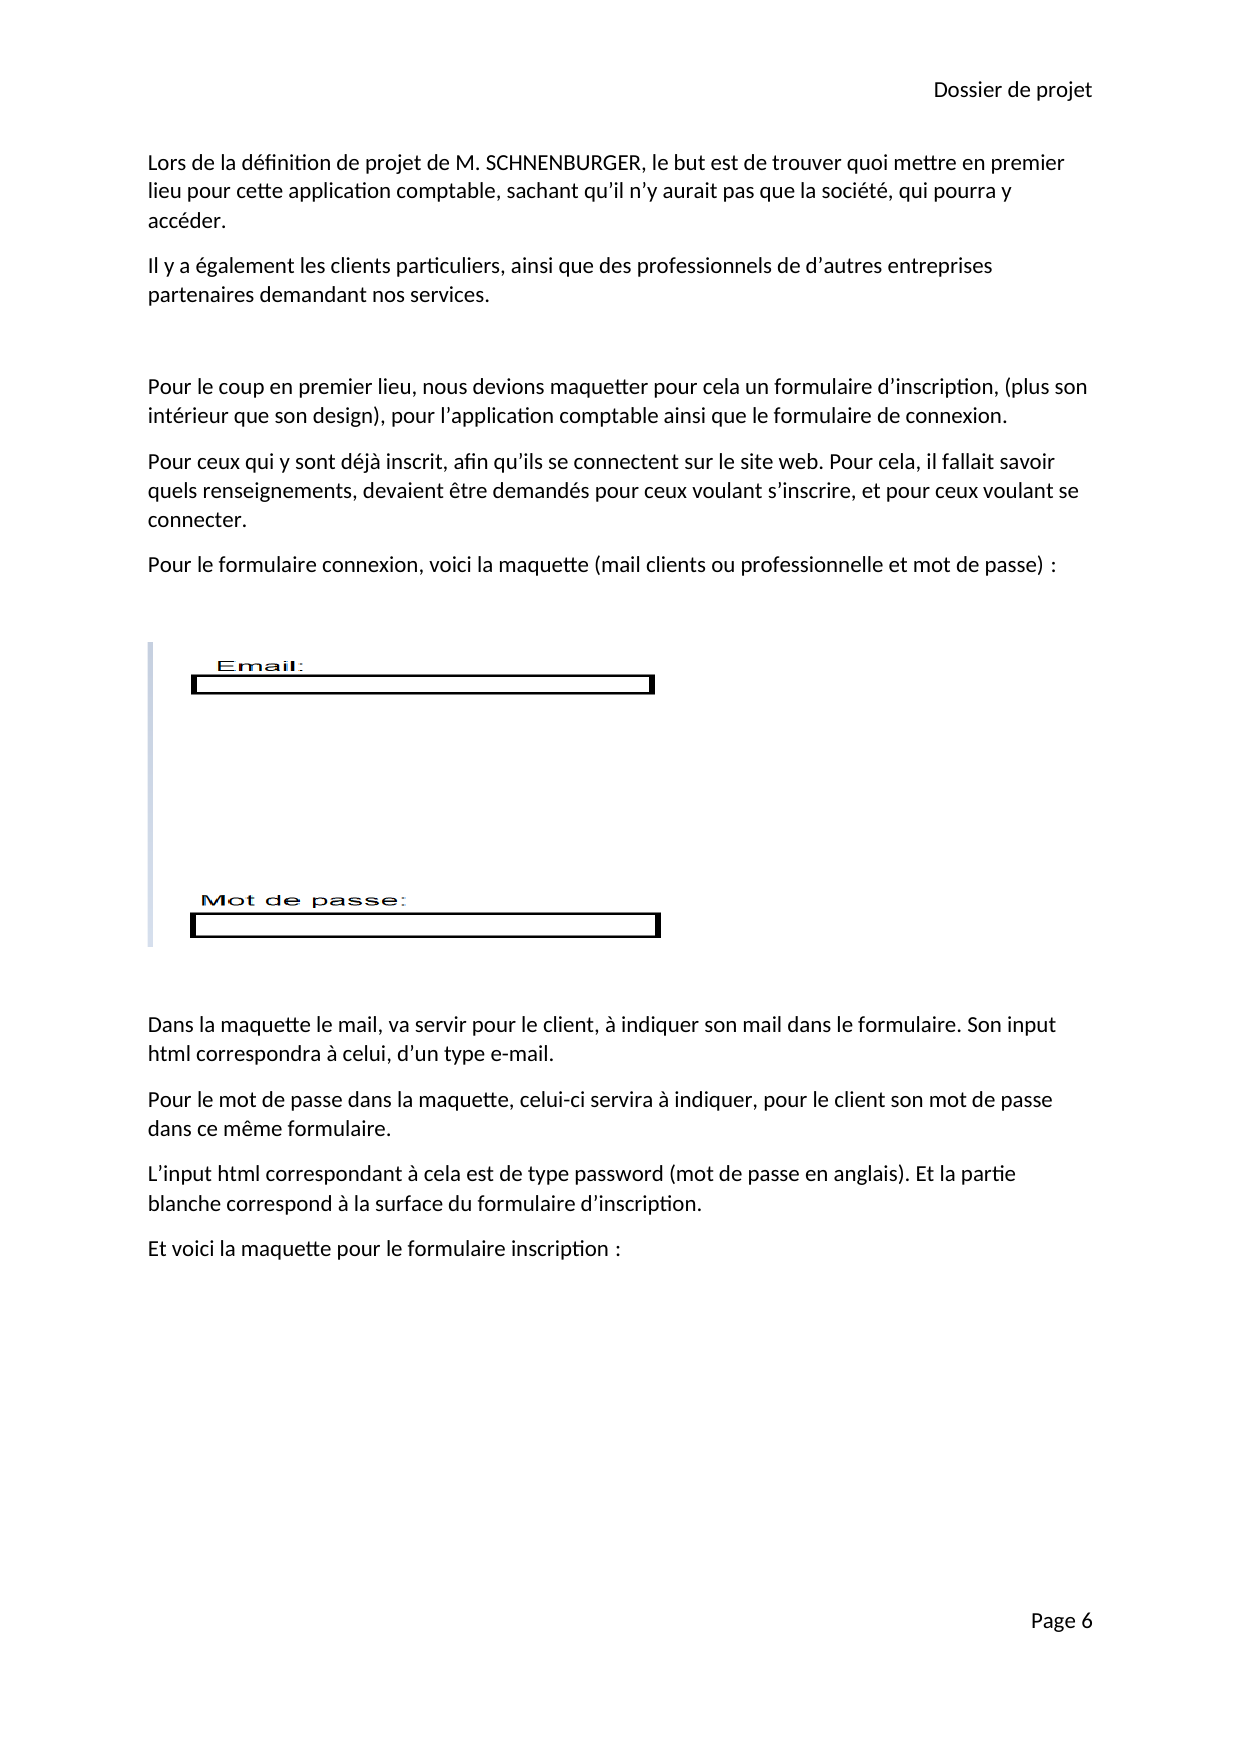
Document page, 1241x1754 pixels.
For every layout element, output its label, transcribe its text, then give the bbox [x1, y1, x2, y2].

text Pour le formulaire connexion, voici la maquette (mail clients ou professionnelle et mot de passe) : [148, 551, 1093, 579]
text Lors de la définition de projet de M. SCHNENBURGER, le but est de trouver quoi mettre en premier lieu pour cette application comptable, sachant qu’il n’y aurait pas que la société, qui pourra y accéder. [148, 148, 1093, 234]
text Pour le mot de passe dans la maquette, celui-ci servira à indiquer, pour le client son mot de passe dans ce même formulaire. [148, 1085, 1093, 1142]
text L’input html correspondant à cela est de type password (mot de passe en anglais). Et la partie blanche correspond à la surface du formulaire d’inscription. [148, 1159, 1093, 1217]
text Il y a également les clients particuliers, ainsi que des professionnels de d’autres entreprises partenaires demandant nos services. [148, 251, 1093, 308]
text Dans la maquette le mail, va servir pour le client, à indiquer son mail dans le formulaire. Son input html correspondra à celui, d’un type e-mail. [148, 1010, 1093, 1067]
text Et voici la maquette pour le formulaire inscription : [148, 1234, 1093, 1262]
text Pour ceux qui y sont déjà inscrit, afin qu’ils se connectent sur le site web. Pour cela, il fallait savoir quels renseignements, devaient être demandés pour ceux voulant s’inscrire, et pour ceux voulant se connecter. [148, 447, 1093, 533]
text Pour le coup en premier lieu, nous devions maquetter pour cela un formulaire d’inscription, (plus son intérieur que son design), pour l’application comptable ainsi que le formulaire de connexion. [148, 372, 1093, 429]
